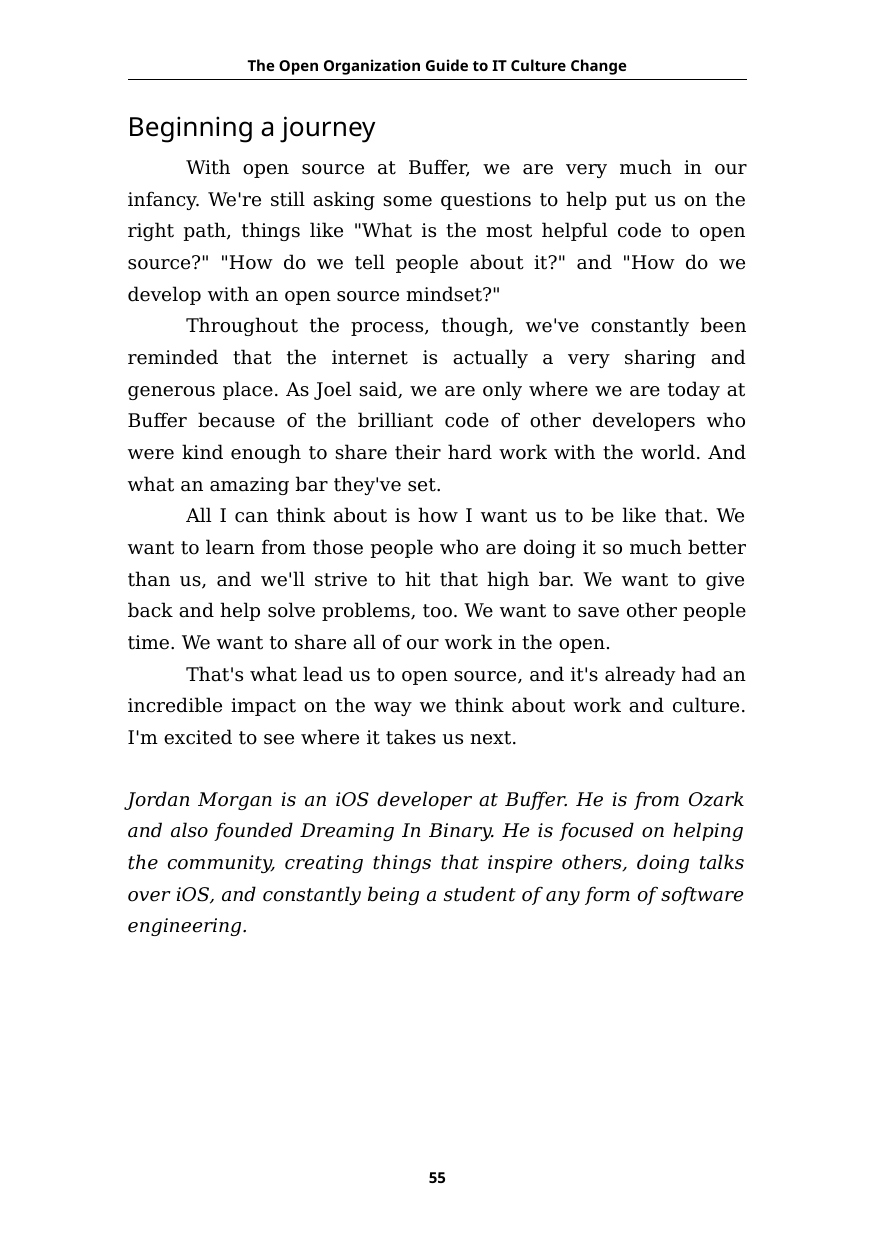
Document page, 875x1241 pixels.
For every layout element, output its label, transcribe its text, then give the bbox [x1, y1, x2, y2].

text All I can think about is how I want us to be like that. We want to learn from those people who are doing it so much better than us, and we'll strive to hit that high bar. We want to give back and help solve problems, too. We want to save other people time. We want to share all of our work in the open. [127, 505, 747, 654]
text That's what lead us to open source, and it's already had an incredible impact on the way we think about work and culture. I'm excited to see where it takes us next. [127, 664, 747, 749]
text With open source at Buffer, we are very much in our infancy. We're still asking some questions to help put us on the right path, things like "What is the most helpful code to open source?" "How do we tell people about it?" and "How do we develop with an open source mindset?" [127, 157, 747, 306]
text Jordan Morgan is an iOS developer at Buffer. He is from Ozark and also founded Dreaming In Binary. He is focused on helping the community, creating things that inspire others, doing talks over iOS, and constantly being a student of any form of software engineering. [127, 789, 747, 937]
text Throughout the process, though, we've constantly been reminded that the internet is actually a very sharing and generous place. As Joel said, we are only where we are today at Buffer because of the brilliant code of other developers who were kind enough to share their hard work with the world. And what an amazing bar they've set. [127, 315, 747, 496]
subtitle Beginning a journey [127, 109, 747, 144]
